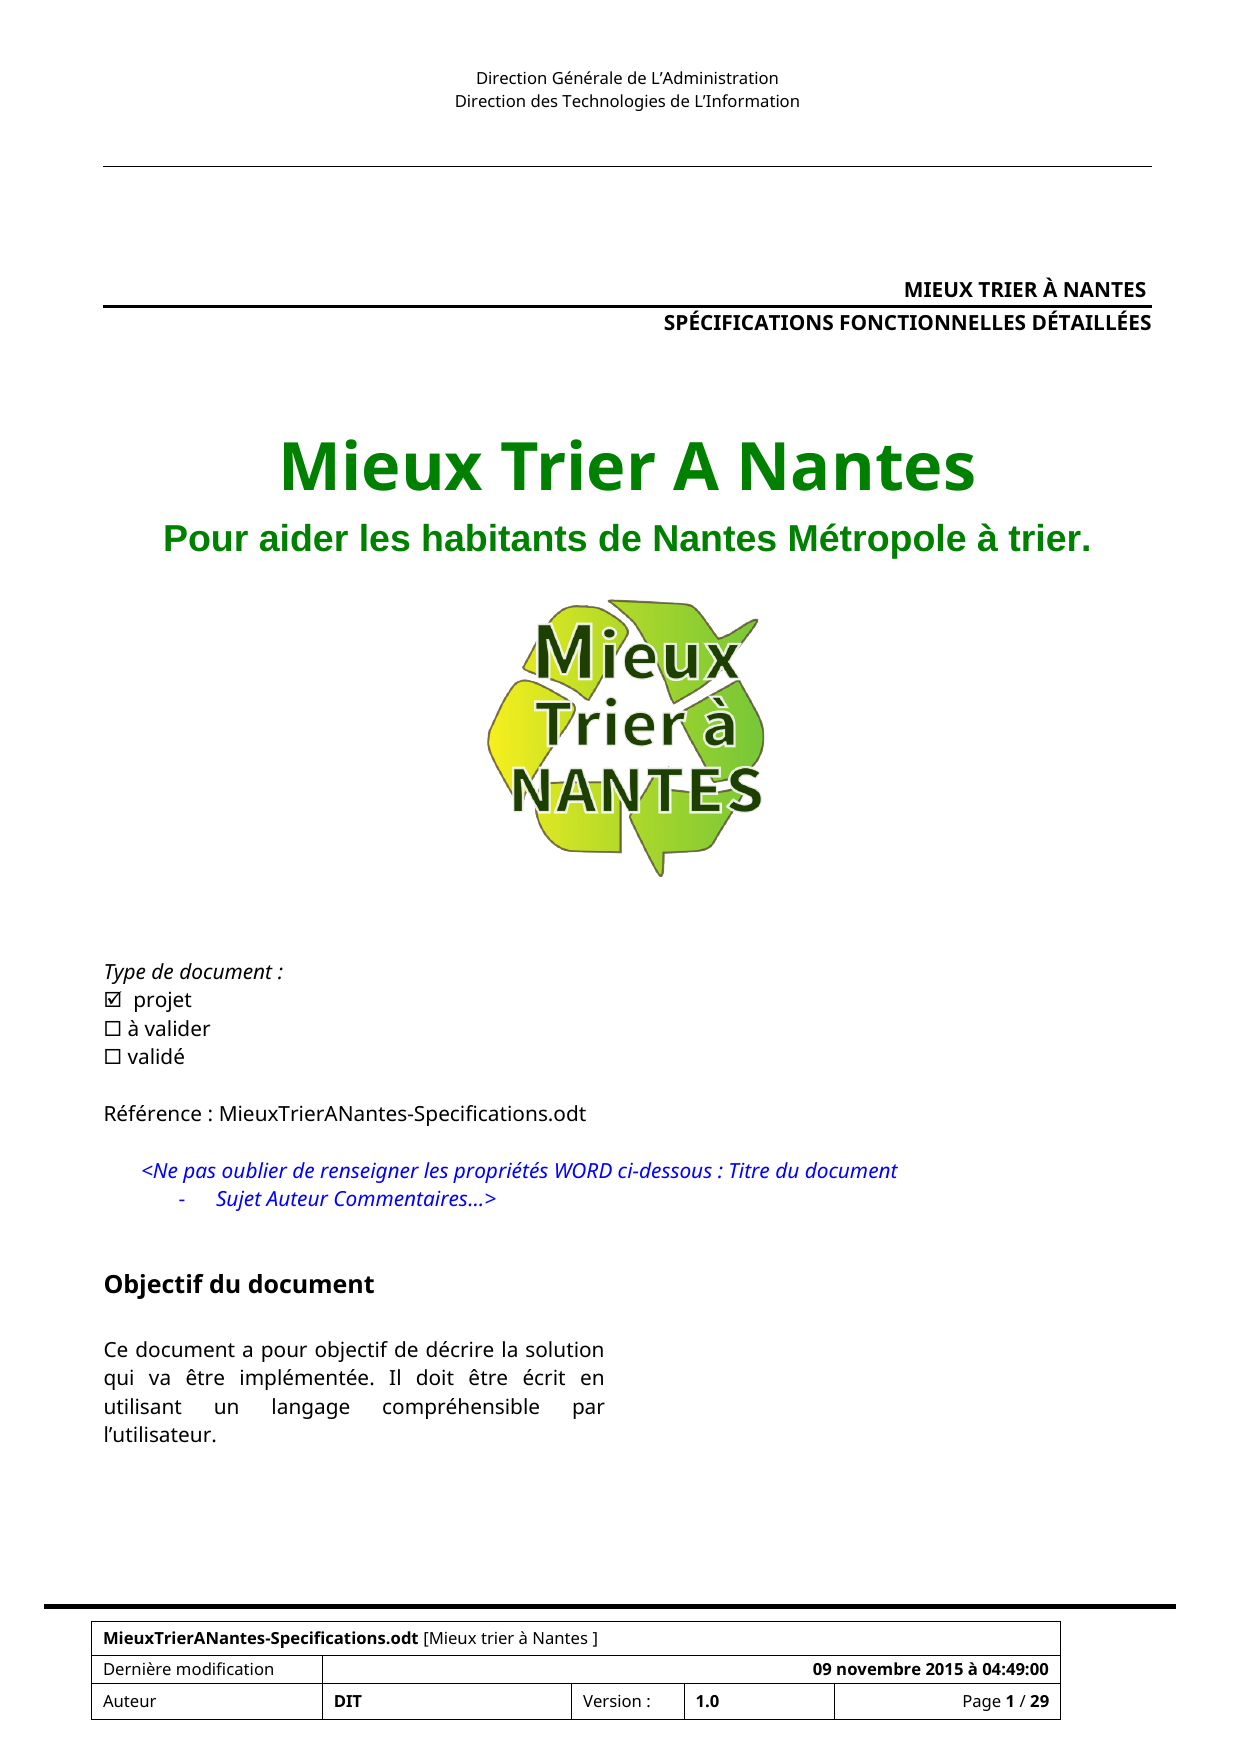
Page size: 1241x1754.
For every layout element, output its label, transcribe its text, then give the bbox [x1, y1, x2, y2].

subtitle Mieux Trier A Nantes [103, 419, 1152, 509]
text Type de document : [103, 957, 1152, 985]
text <Ne pas oublier de renseigner les propriétés WORD ci-dessous : Titre du document [141, 1156, 1152, 1184]
text Pour aider les habitants de Nantes Métropole à trier. [103, 516, 1152, 559]
subtitle Objectif du document [103, 1266, 1152, 1300]
text Spécifications Fonctionnelles Détaillées [103, 308, 1152, 337]
text Mieux trier à Nantes [103, 275, 1152, 305]
text  à valider [103, 1014, 1152, 1042]
picture [479, 587, 775, 883]
text  validé [103, 1042, 1152, 1071]
list Sujet Auteur Commentaires…> [178, 1184, 1152, 1213]
text  projet [103, 985, 1152, 1014]
text Ce document a pour objectif de décrire la solution qui va être implémentée. Il doit être écrit en utilisant un langage compréhensible par l’utilisateur. [103, 1335, 605, 1449]
text Référence : MieuxTrierANantes-Specifications.odt [103, 1099, 1152, 1128]
